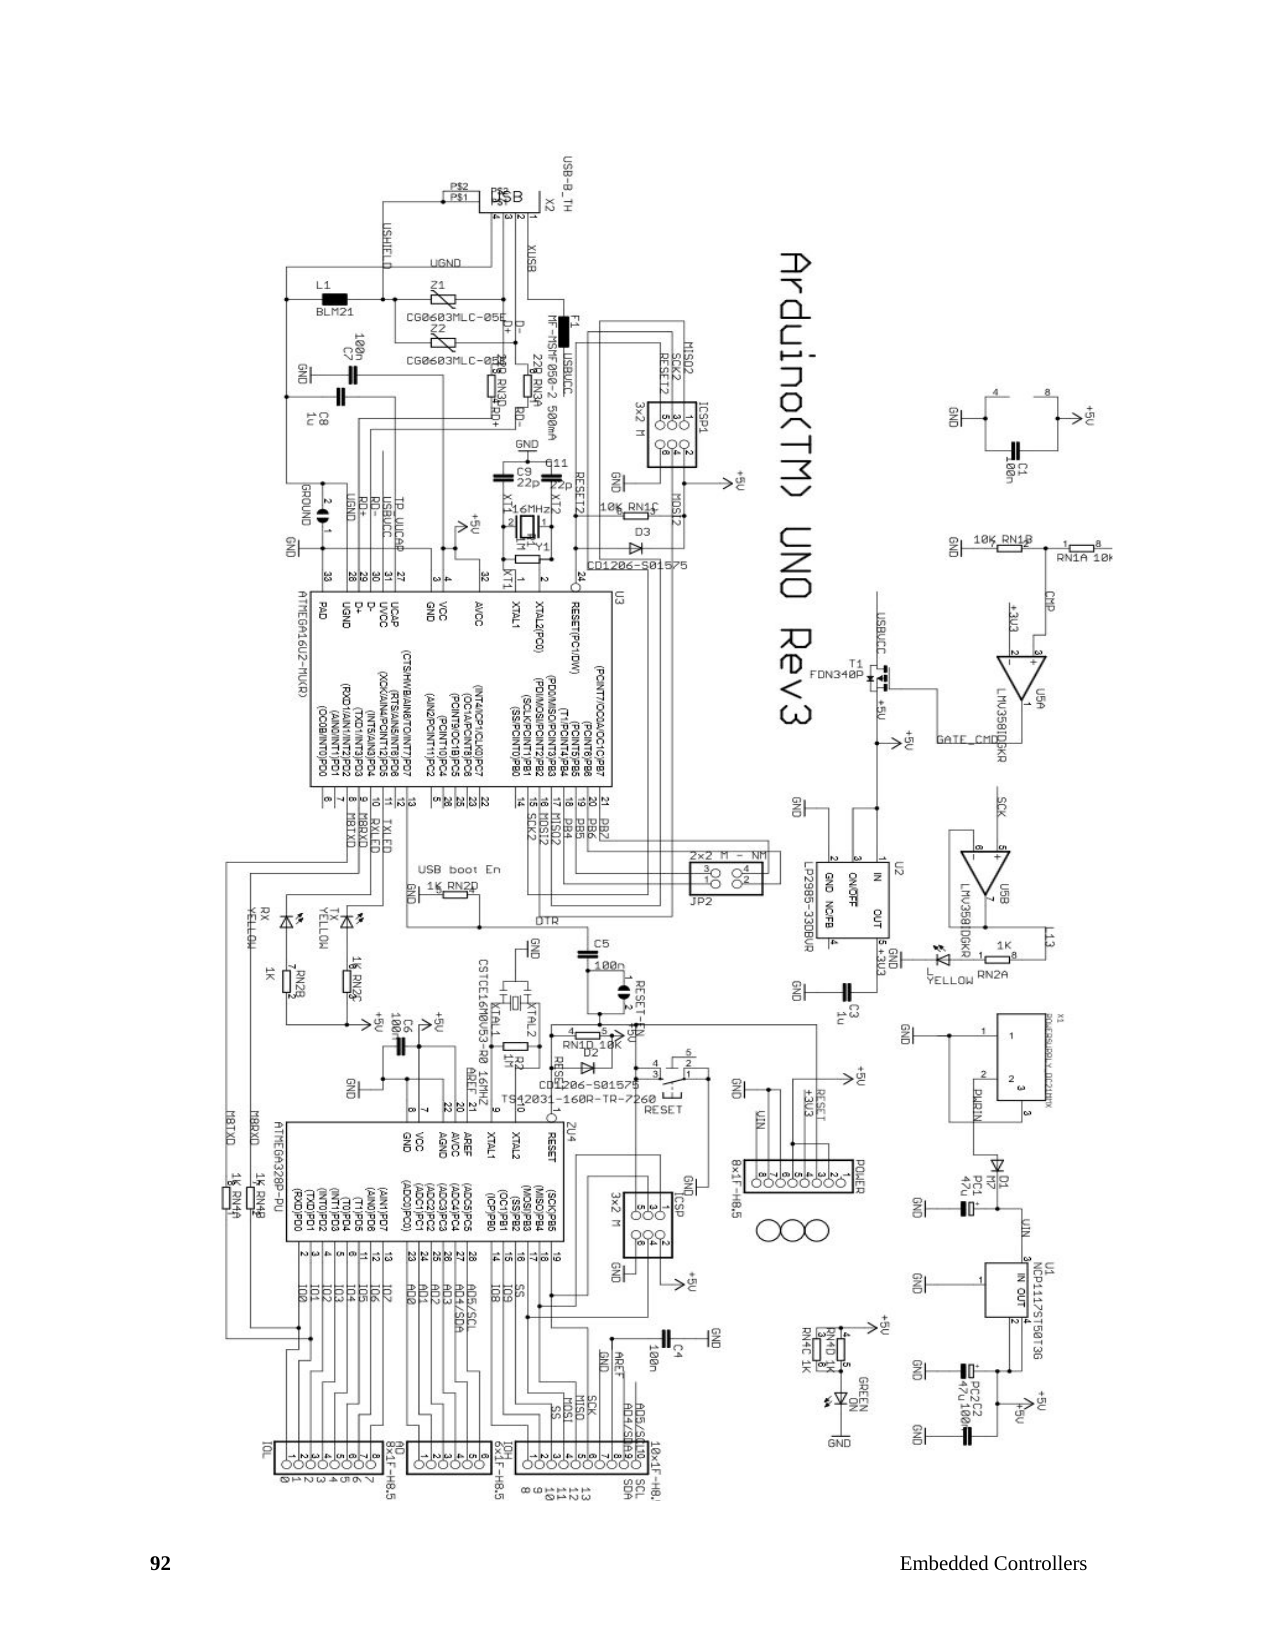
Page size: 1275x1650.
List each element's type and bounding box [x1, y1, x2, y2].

picture [151, 151, 1113, 1501]
